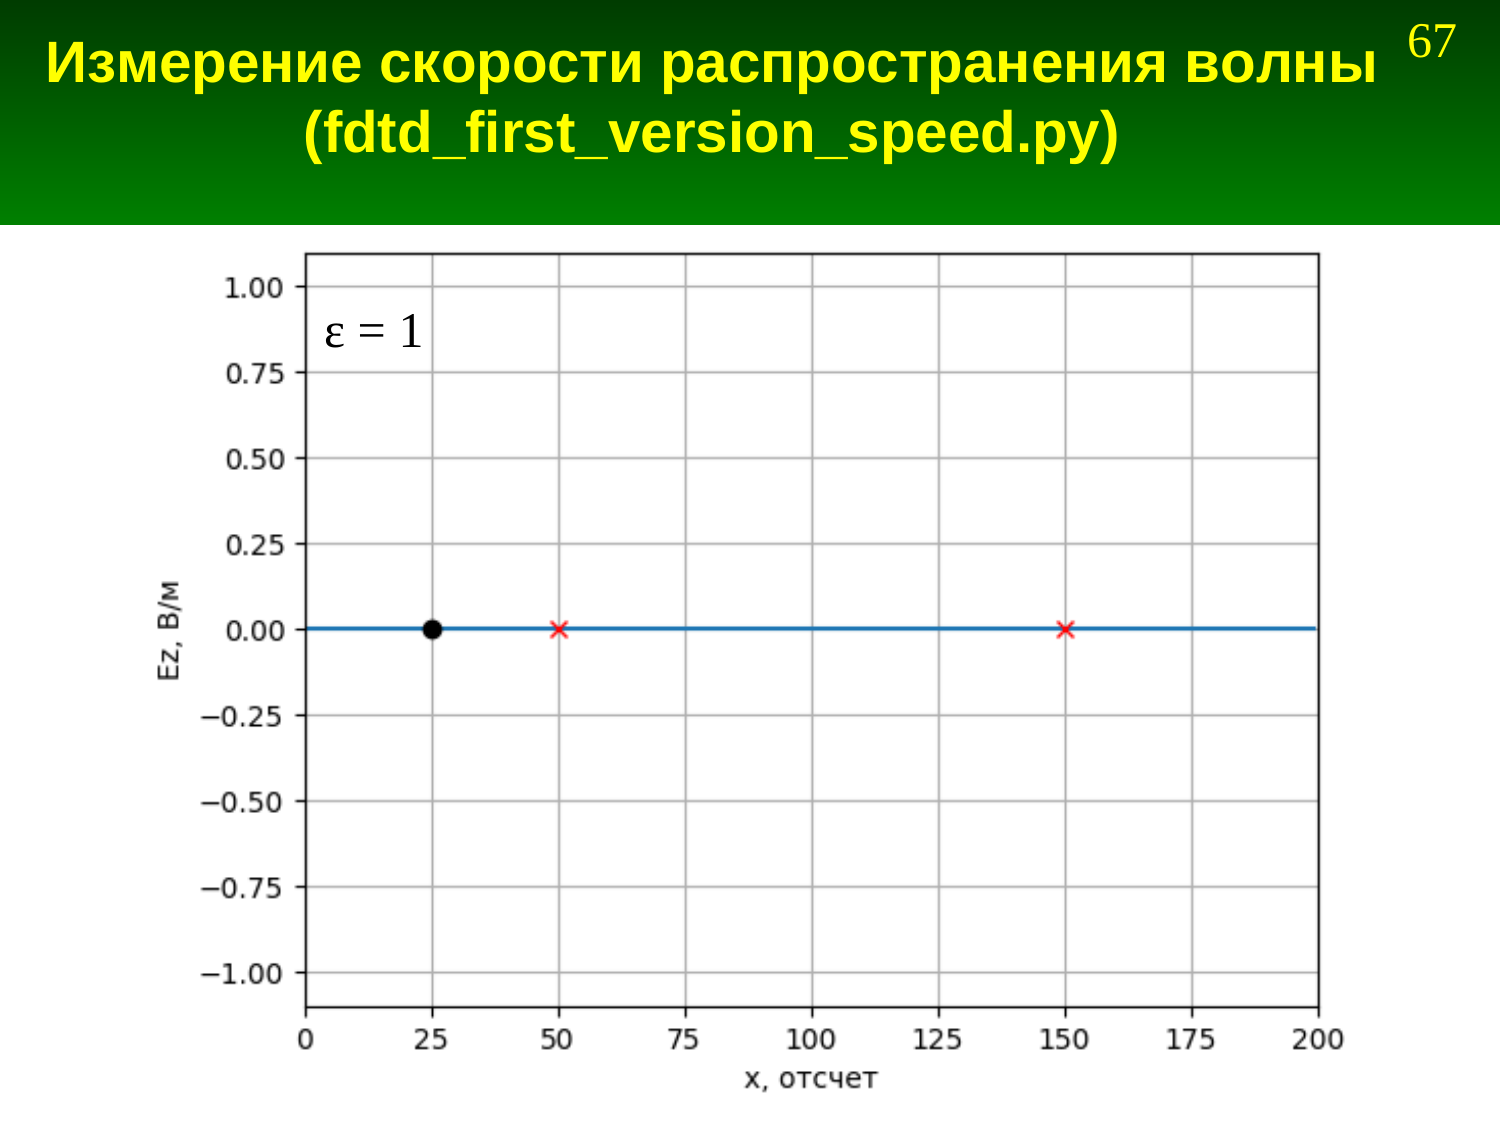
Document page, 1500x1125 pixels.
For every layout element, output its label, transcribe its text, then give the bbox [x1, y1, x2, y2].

picture [142, 232, 1358, 1115]
title Измерение скорости распространения волны (fdtd_first_version_speed.py) [25, 0, 1399, 207]
text_box ε = 1 [309, 289, 439, 365]
